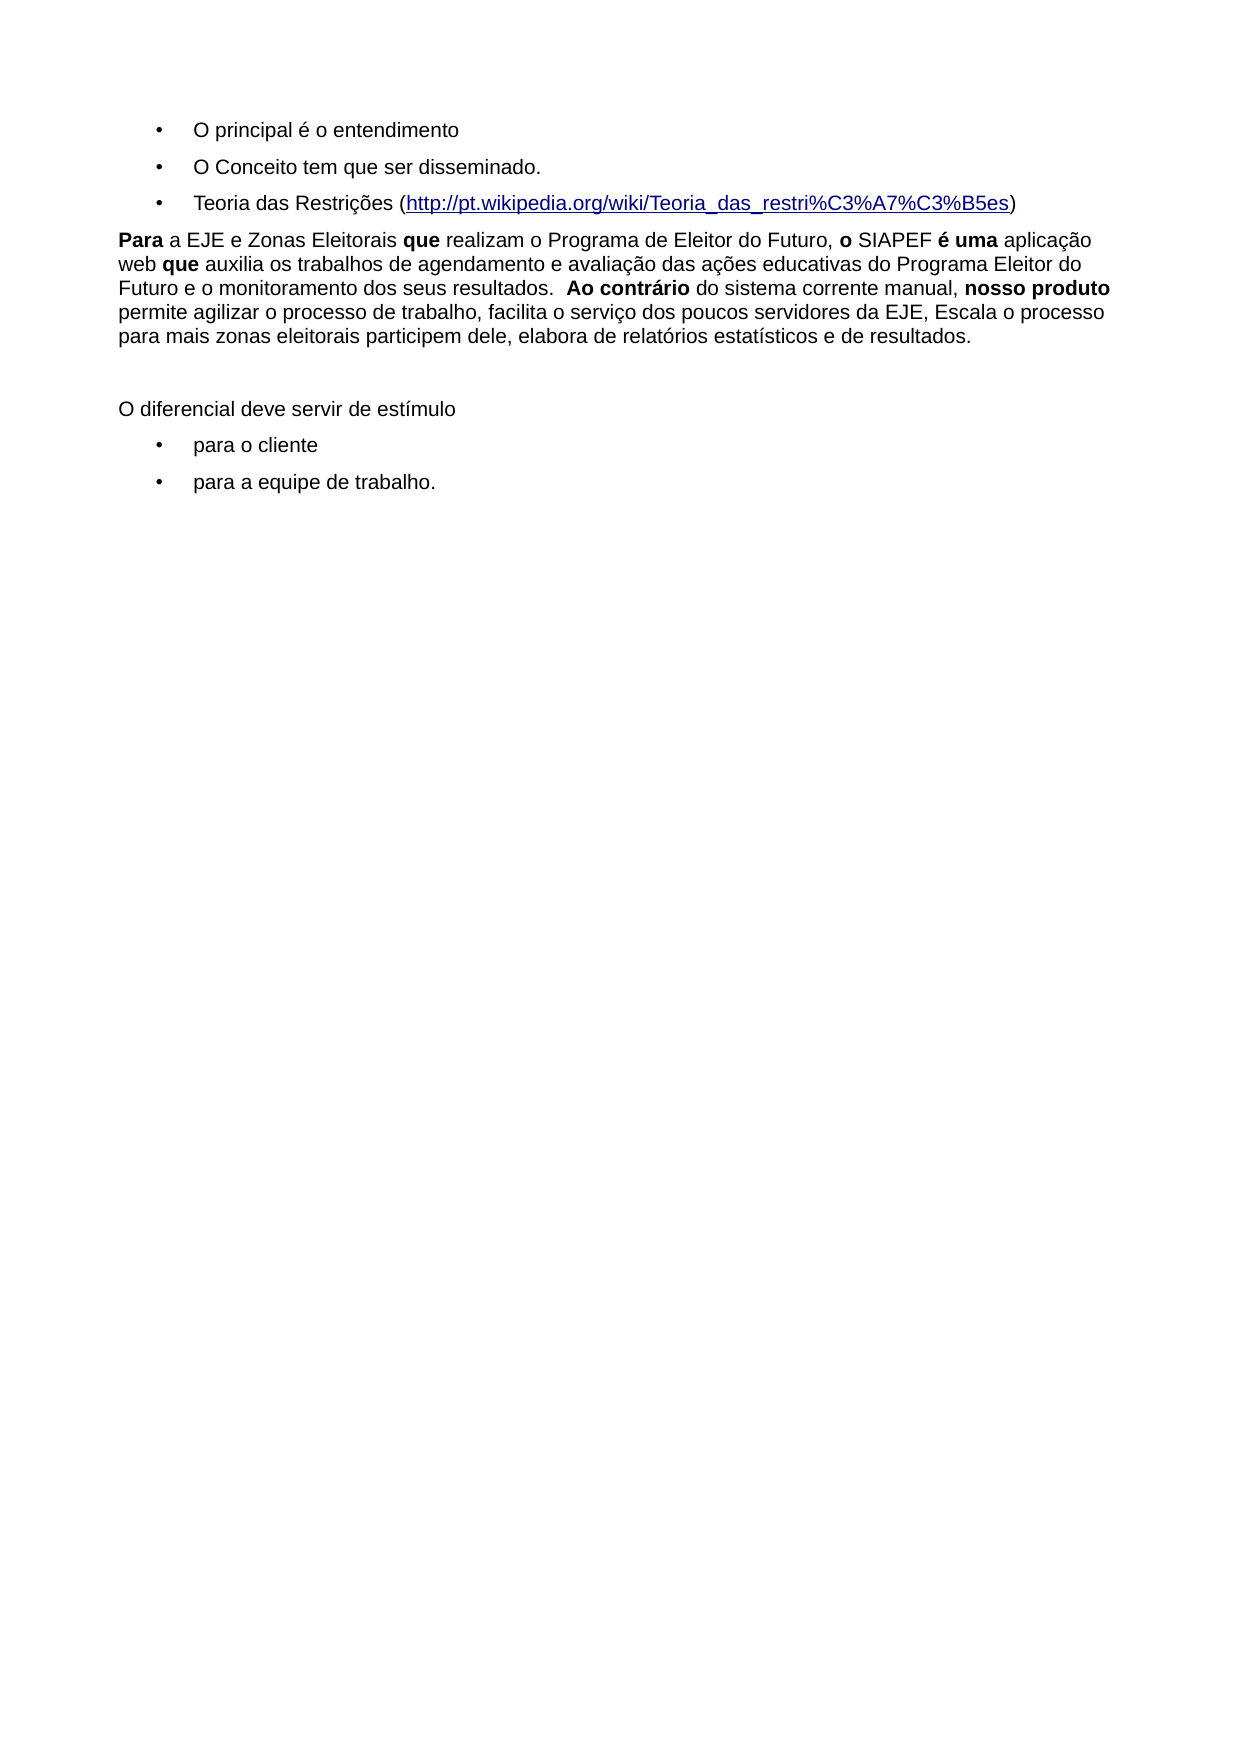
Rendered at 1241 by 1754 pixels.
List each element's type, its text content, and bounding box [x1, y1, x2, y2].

list para a equipe de trabalho. [156, 469, 1122, 494]
list O principal é o entendimento [156, 118, 1122, 142]
text O diferencial deve servir de estímulo [118, 397, 1122, 421]
list O Conceito tem que ser disseminado. [156, 155, 1122, 179]
list Teoria das Restrições (http://pt.wikipedia.org/wiki/Teoria_das_restri%C3%A7%C3%B5es) [156, 191, 1122, 215]
text Para a EJE e Zonas Eleitorais que realizam o Programa de Eleitor do Futuro, o SIAPEF é uma aplicação web que auxilia os trabalhos de agendamento e avaliação das ações educativas do Programa Eleitor do Futuro e o monitoramento dos seus resultados. Ao contrário do sistema corrente manual, nosso produto permite agilizar o processo de trabalho, facilita o serviço dos poucos servidores da EJE, Escala o processo para mais zonas eleitorais participem dele, elabora de relatórios estatísticos e de resultados. [118, 228, 1122, 348]
list para o cliente [156, 433, 1122, 457]
